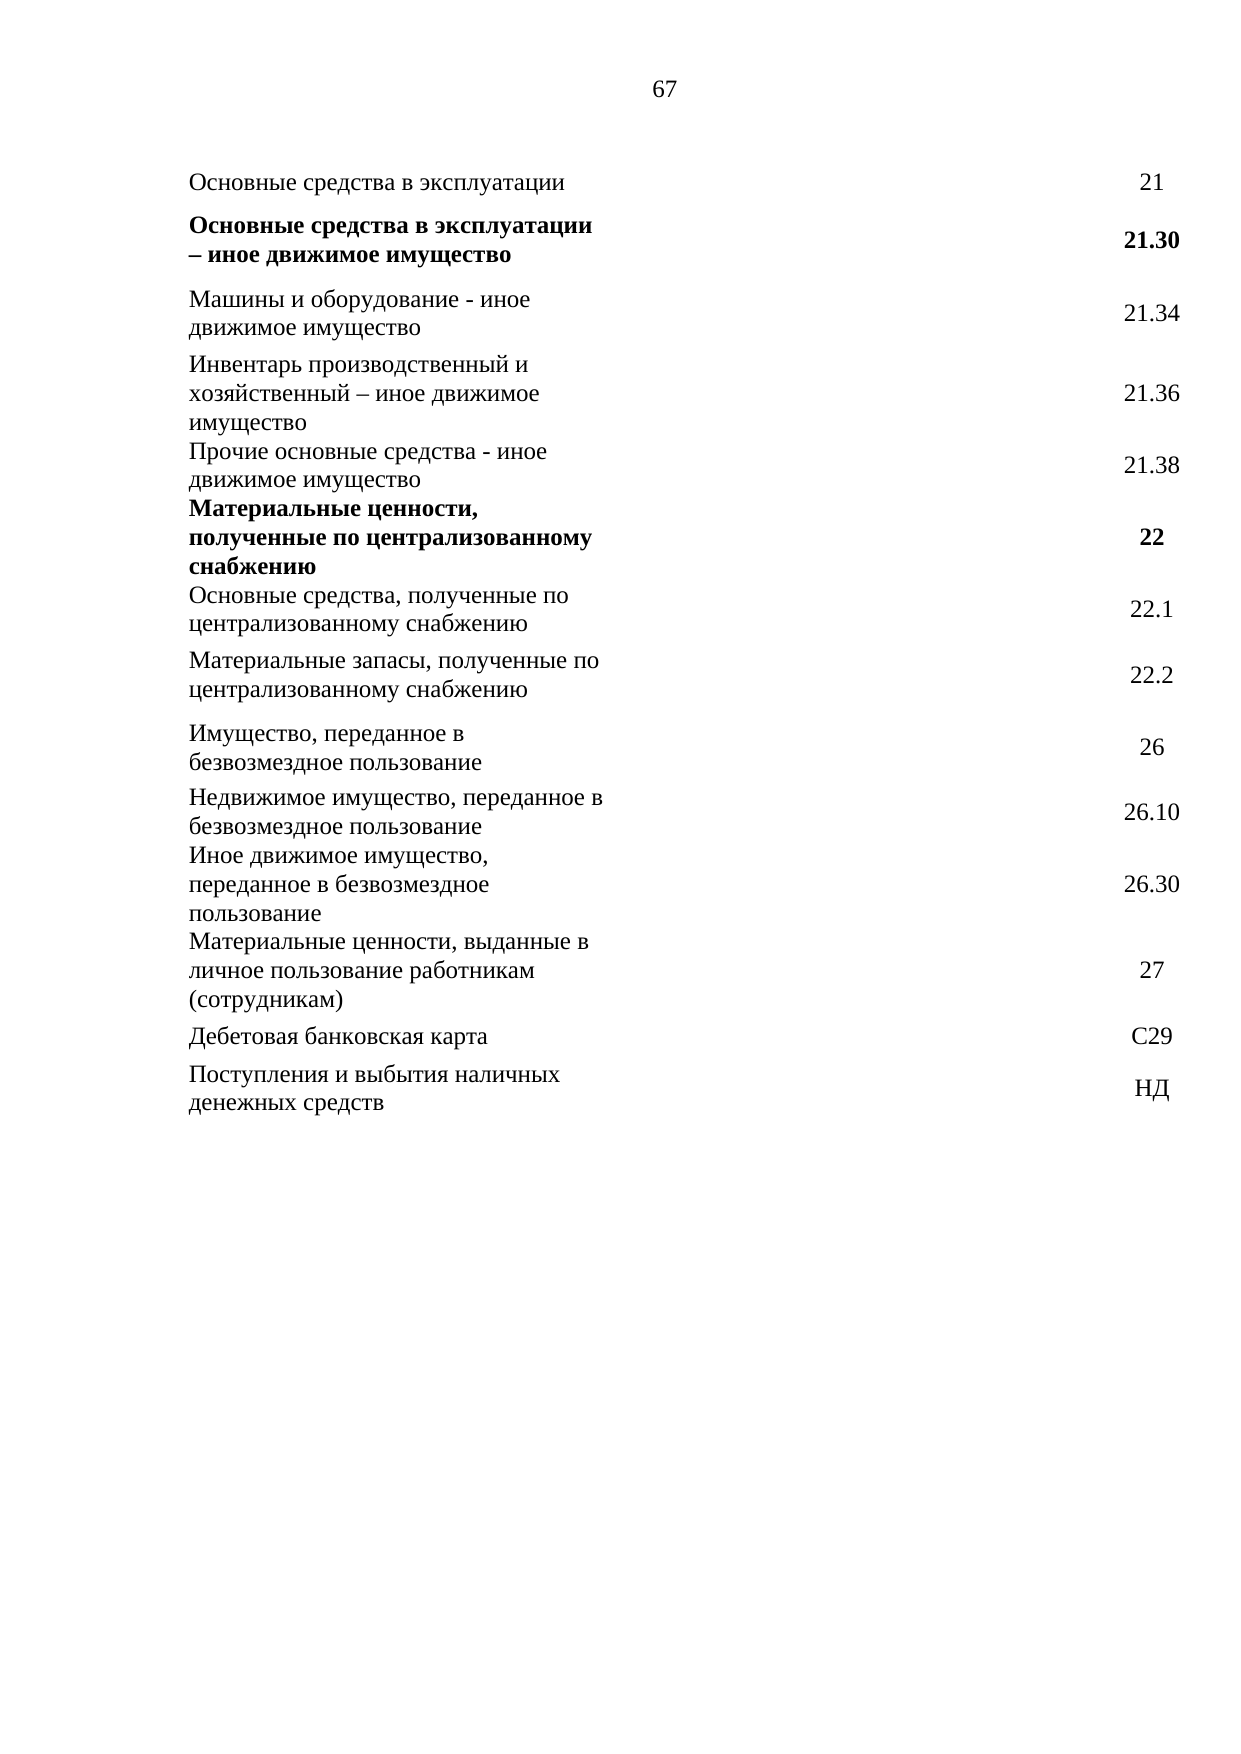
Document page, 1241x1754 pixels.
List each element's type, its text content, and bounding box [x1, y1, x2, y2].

table_cell [616, 436, 985, 493]
table_cell [616, 1013, 985, 1058]
table_cell 27 [985, 926, 1240, 1013]
table_cell 21.30 [985, 203, 1240, 275]
table_cell Материальные ценности, полученные по централизованному снабжению [177, 493, 616, 579]
table_cell 21.34 [985, 275, 1240, 349]
table_cell Инвентарь производственный и хозяйственный – иное движимое имущество [177, 350, 616, 436]
table_cell [616, 160, 985, 203]
table_cell [616, 926, 985, 1013]
table_cell Основные средства в эксплуатации [177, 160, 616, 203]
table_cell Основные средства, полученные по централизованному снабжению [177, 580, 616, 637]
table_cell С29 [985, 1013, 1240, 1058]
table_cell Материальные ценности, выданные в личное пользование работникам (сотрудникам) [177, 926, 616, 1013]
table_cell Дебетовая банковская карта [177, 1013, 616, 1058]
table_cell 21.36 [985, 350, 1240, 436]
table_cell 26 [985, 711, 1240, 782]
table_cell [616, 203, 985, 275]
table_cell [616, 638, 985, 711]
table_cell 26.10 [985, 783, 1240, 840]
table_cell Недвижимое имущество, переданное в безвозмездное пользование [177, 783, 616, 840]
table_cell [616, 350, 985, 436]
table_cell Материальные запасы, полученные по централизованному снабжению [177, 638, 616, 711]
table_cell 26.30 [985, 840, 1240, 926]
table_cell [616, 783, 985, 840]
table_cell Прочие основные средства - иное движимое имущество [177, 436, 616, 493]
table_cell 21 [985, 160, 1240, 203]
table_cell 22 [985, 493, 1240, 579]
table_cell [616, 840, 985, 926]
table_cell Поступления и выбытия наличных денежных средств [177, 1058, 616, 1117]
table_cell [616, 1058, 985, 1117]
table_cell Имущество, переданное в безвозмездное пользование [177, 711, 616, 782]
table_cell Машины и оборудование - иное движимое имущество [177, 275, 616, 349]
table_cell 22.2 [985, 638, 1240, 711]
table_cell [616, 711, 985, 782]
table_cell 22.1 [985, 580, 1240, 637]
table_cell НД [985, 1058, 1240, 1117]
table_cell [616, 275, 985, 349]
table_cell [616, 580, 985, 637]
table_cell Иное движимое имущество, переданное в безвозмездное пользование [177, 840, 616, 926]
table_cell Основные средства в эксплуатации – иное движимое имущество [177, 203, 616, 275]
table_cell [616, 493, 985, 579]
table_cell 21.38 [985, 436, 1240, 493]
